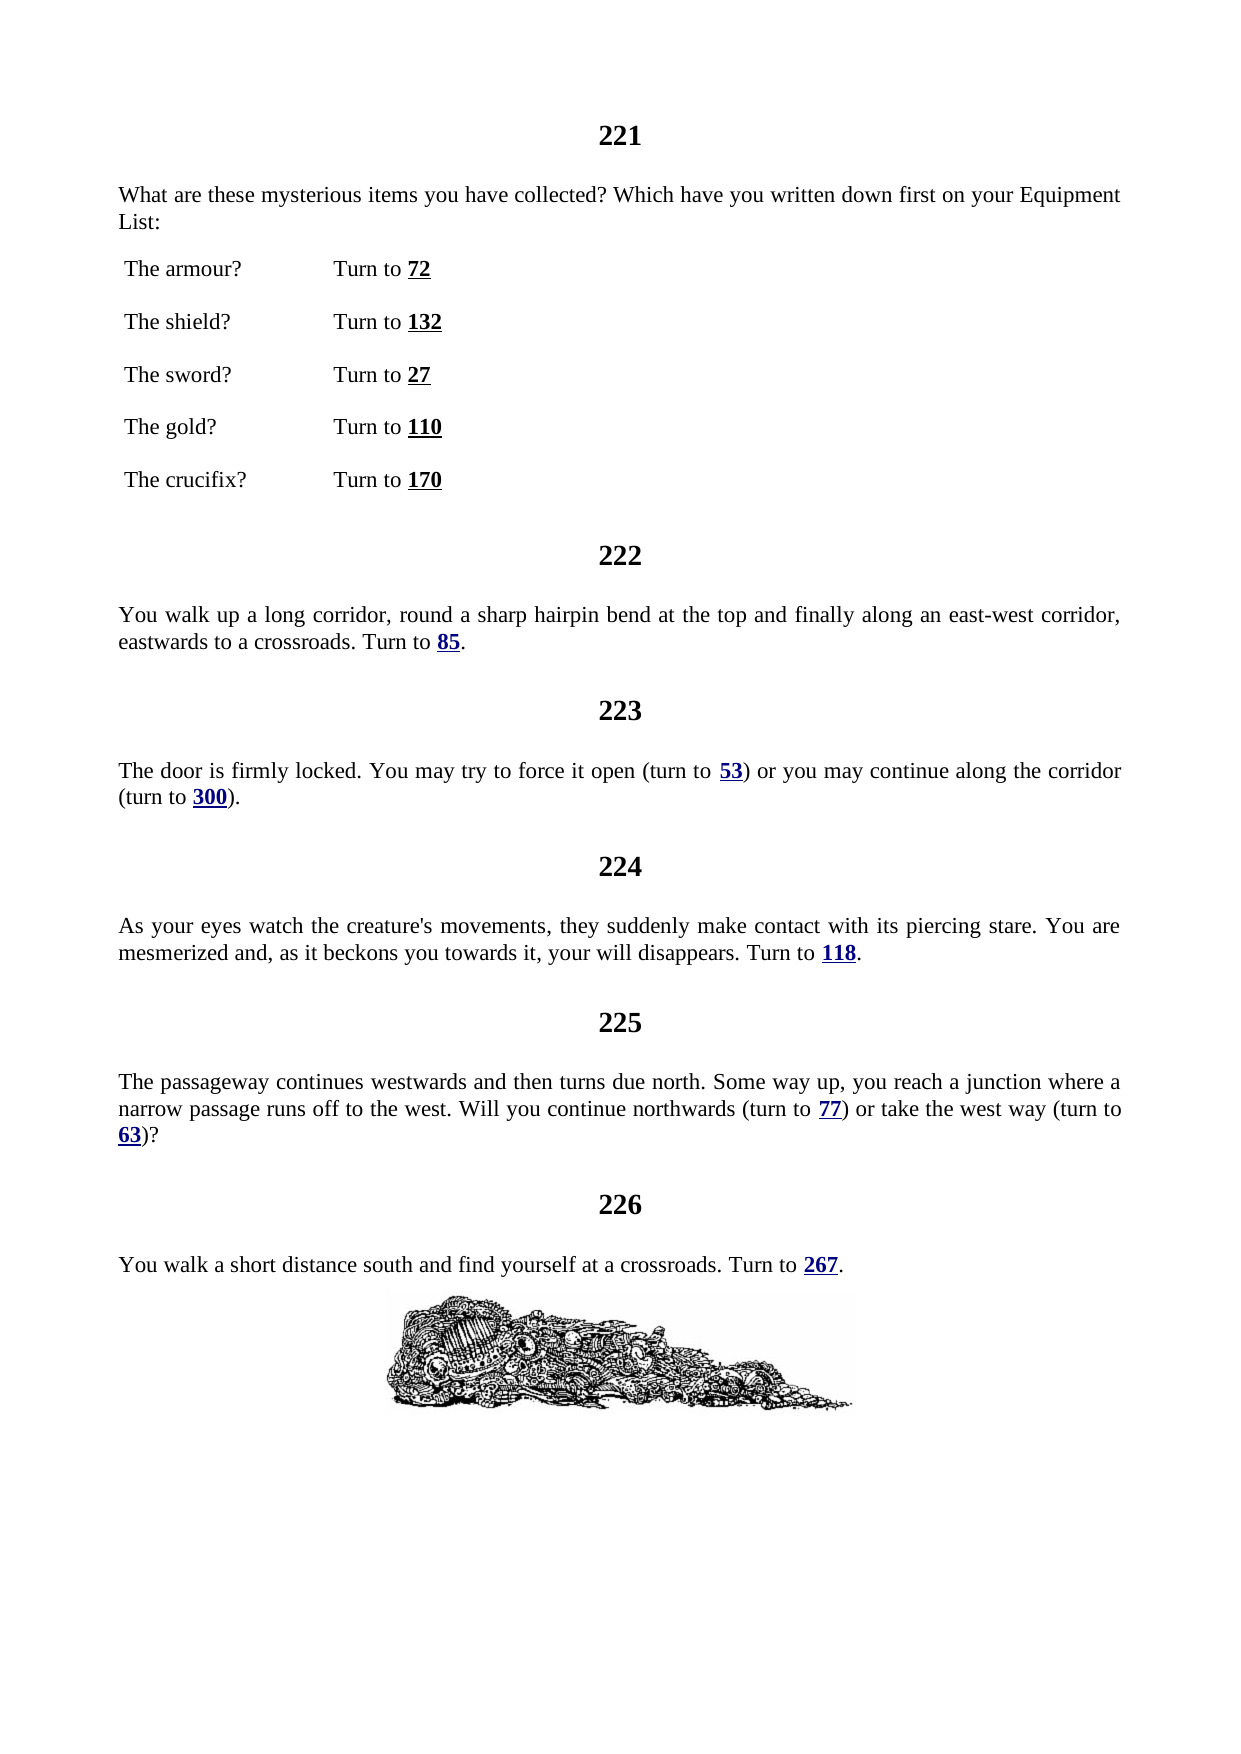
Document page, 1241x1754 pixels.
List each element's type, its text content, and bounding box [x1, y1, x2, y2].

table_cell The crucifix? [118, 460, 327, 513]
text You walk up a long corridor, round a sharp hairpin bend at the top and finally along an east-west corridor, eastwards to a crossroads. Turn to 85. [118, 601, 1122, 654]
table_cell Turn to 170 [327, 460, 502, 513]
subtitle 224 [118, 849, 1122, 883]
text What are these mysterious items you have collected? Which have you written down first on your Equipment List: [118, 181, 1122, 234]
table_cell Turn to 132 [327, 302, 502, 355]
table_header Turn to 72 [327, 249, 502, 302]
table_cell Turn to 110 [327, 408, 502, 460]
table_cell The shield? [118, 302, 327, 355]
table_cell The sword? [118, 355, 327, 407]
text The passageway continues westwards and then turns due north. Some way up, you reach a junction where a narrow passage runs off to the west. Will you continue northwards (turn to 77) or take the west way (turn to 63)? [118, 1068, 1122, 1148]
table_cell The gold? [118, 408, 327, 460]
subtitle 226 [118, 1187, 1122, 1221]
text The door is firmly locked. You may try to force it open (turn to 53) or you may continue along the corridor (turn to 300). [118, 757, 1122, 810]
text You walk a short distance south and find yourself at a crossroads. Turn to 267. [118, 1250, 1122, 1277]
subtitle 221 [118, 118, 1122, 152]
subtitle 225 [118, 1005, 1122, 1039]
table_header The armour? [118, 249, 327, 302]
subtitle 223 [118, 694, 1122, 727]
subtitle 222 [118, 538, 1122, 571]
text As your eyes watch the creature's movements, they suddenly make contact with its piercing stare. You are mesmerized and, as it beckons you towards it, your will disappears. Turn to 118. [118, 912, 1122, 966]
table_cell Turn to 27 [327, 355, 502, 407]
picture [385, 1291, 855, 1414]
